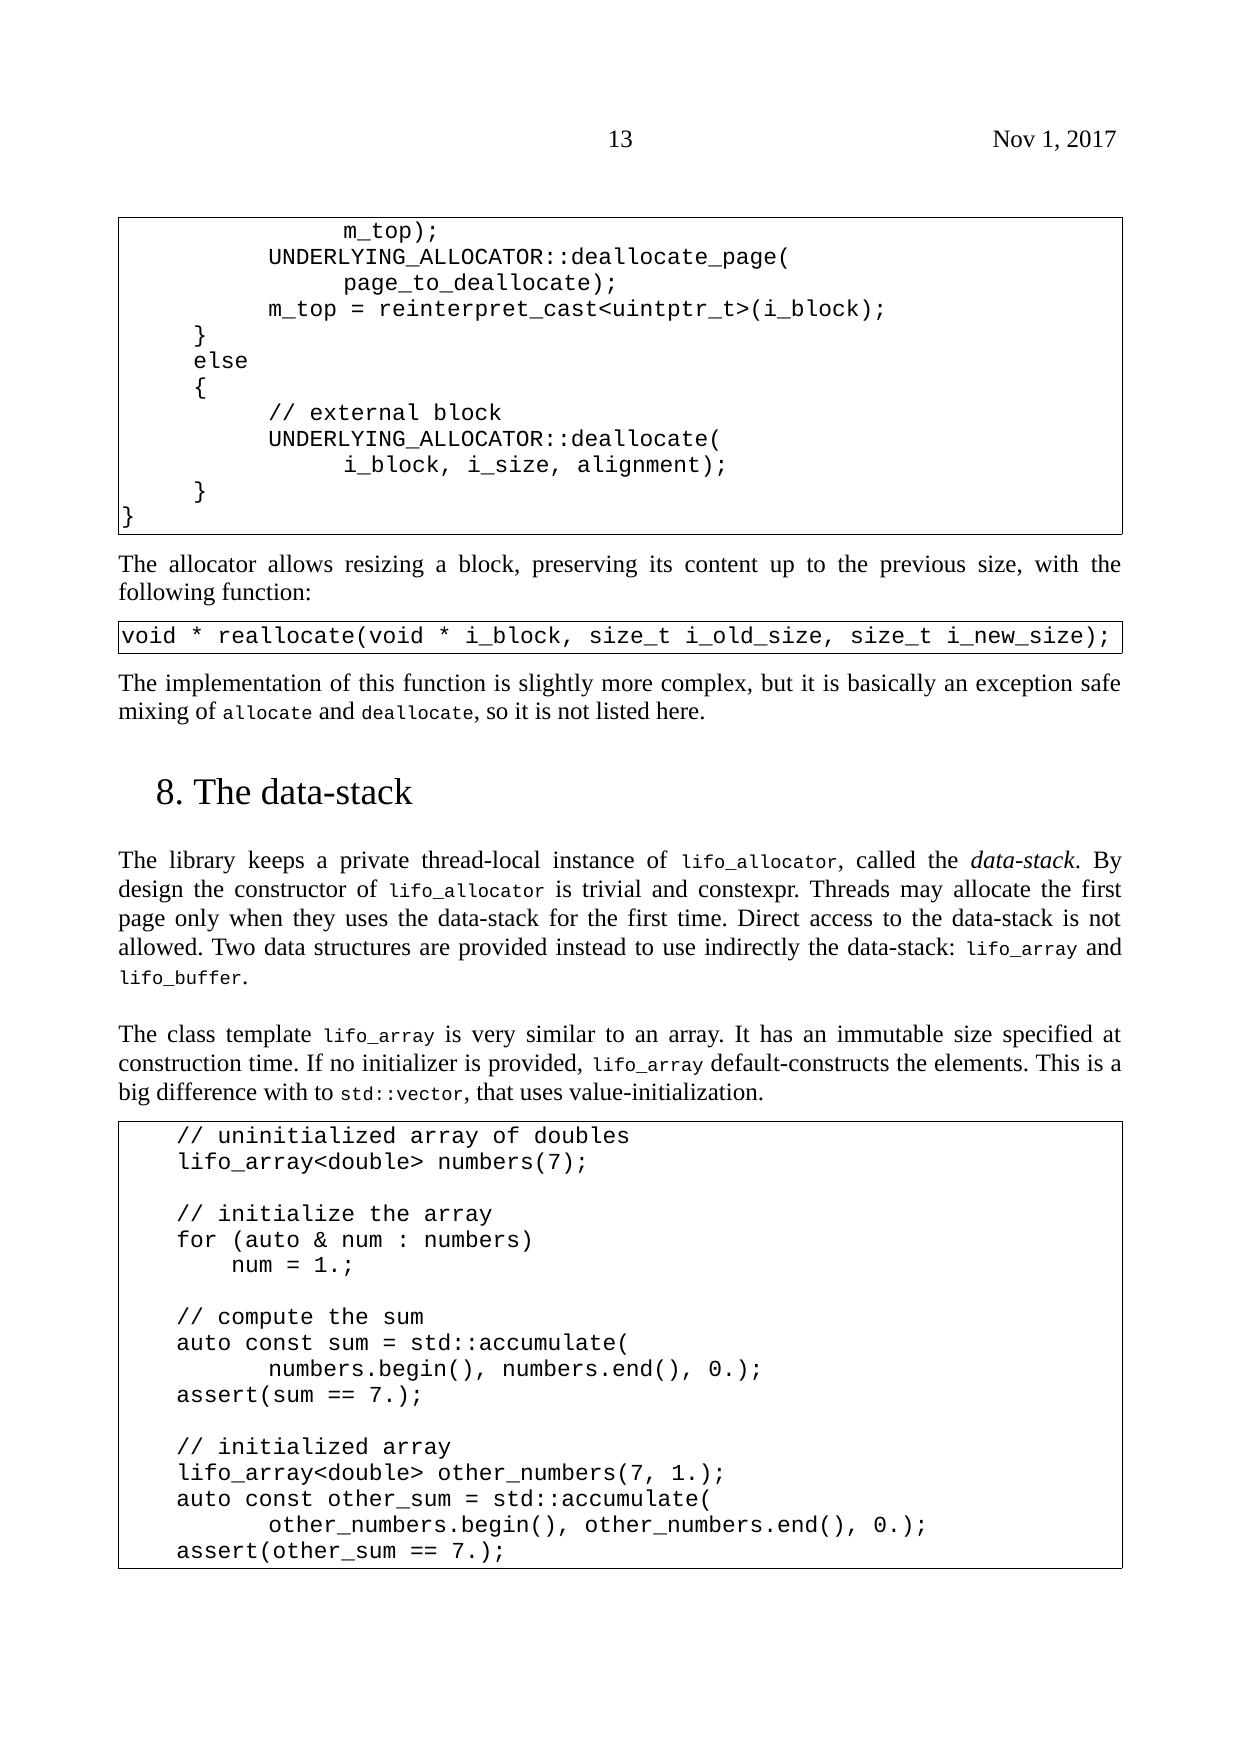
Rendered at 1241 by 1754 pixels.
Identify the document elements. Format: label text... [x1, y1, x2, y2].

text UNDERLYING_ALLOCATOR::deallocate( [119, 424, 1122, 450]
text auto const sum = std::accumulate( [119, 1329, 1122, 1354]
text page_to_deallocate); [119, 268, 1122, 294]
text The library keeps a private thread-local instance of lifo_allocator, called the data-stack. By design the constructor of lifo_allocator is trivial and constexpr. Threads may allocate the first page only when they uses the data-stack for the first time. Direct access to the data-stack is not allowed. Two data structures are provided instead to use indirectly the data-stack: lifo_array and lifo_buffer. [118, 845, 1122, 990]
text numbers.begin(), numbers.end(), 0.); [119, 1354, 1122, 1381]
subtitle The data-stack [156, 770, 1122, 813]
text The class template lifo_array is very similar to an array. It has an immutable size specified at construction time. If no initializer is provided, lifo_array default-constructs the elements. This is a big difference with to std::vector, that uses value-initialization. [118, 1019, 1122, 1106]
text m_top); [119, 218, 1122, 242]
text } [119, 320, 1122, 346]
text { [119, 372, 1122, 398]
text else [119, 346, 1122, 372]
text lifo_array<double> other_numbers(7, 1.); [119, 1458, 1122, 1484]
text void * reallocate(void * i_block, size_t i_old_size, size_t i_new_size); [119, 622, 1122, 653]
text other_numbers.begin(), other_numbers.end(), 0.); [119, 1510, 1122, 1536]
text // external block [119, 398, 1122, 424]
text auto const other_sum = std::accumulate( [119, 1484, 1122, 1510]
text // initialized array [119, 1432, 1122, 1458]
text UNDERLYING_ALLOCATOR::deallocate_page( [119, 242, 1122, 268]
text num = 1.; [119, 1251, 1122, 1280]
text } [119, 476, 1122, 502]
text m_top = reinterpret_cast<uintptr_t>(i_block); [119, 294, 1122, 320]
text assert(other_sum == 7.); [119, 1536, 1122, 1568]
text for (auto & num : numbers) [119, 1225, 1122, 1251]
text } [119, 502, 1122, 534]
text // uninitialized array of doubles [119, 1122, 1122, 1147]
text assert(sum == 7.); [119, 1381, 1122, 1409]
text The implementation of this function is slightly more complex, but it is basically an exception safe mixing of allocate and deallocate, so it is not listed here. [118, 668, 1122, 725]
text // compute the sum [119, 1303, 1122, 1329]
text The allocator allows resizing a block, preserving its content up to the previous size, with the following function: [118, 549, 1122, 606]
text i_block, i_size, alignment); [119, 450, 1122, 476]
text // initialize the array [119, 1199, 1122, 1225]
text lifo_array<double> numbers(7); [119, 1147, 1122, 1176]
